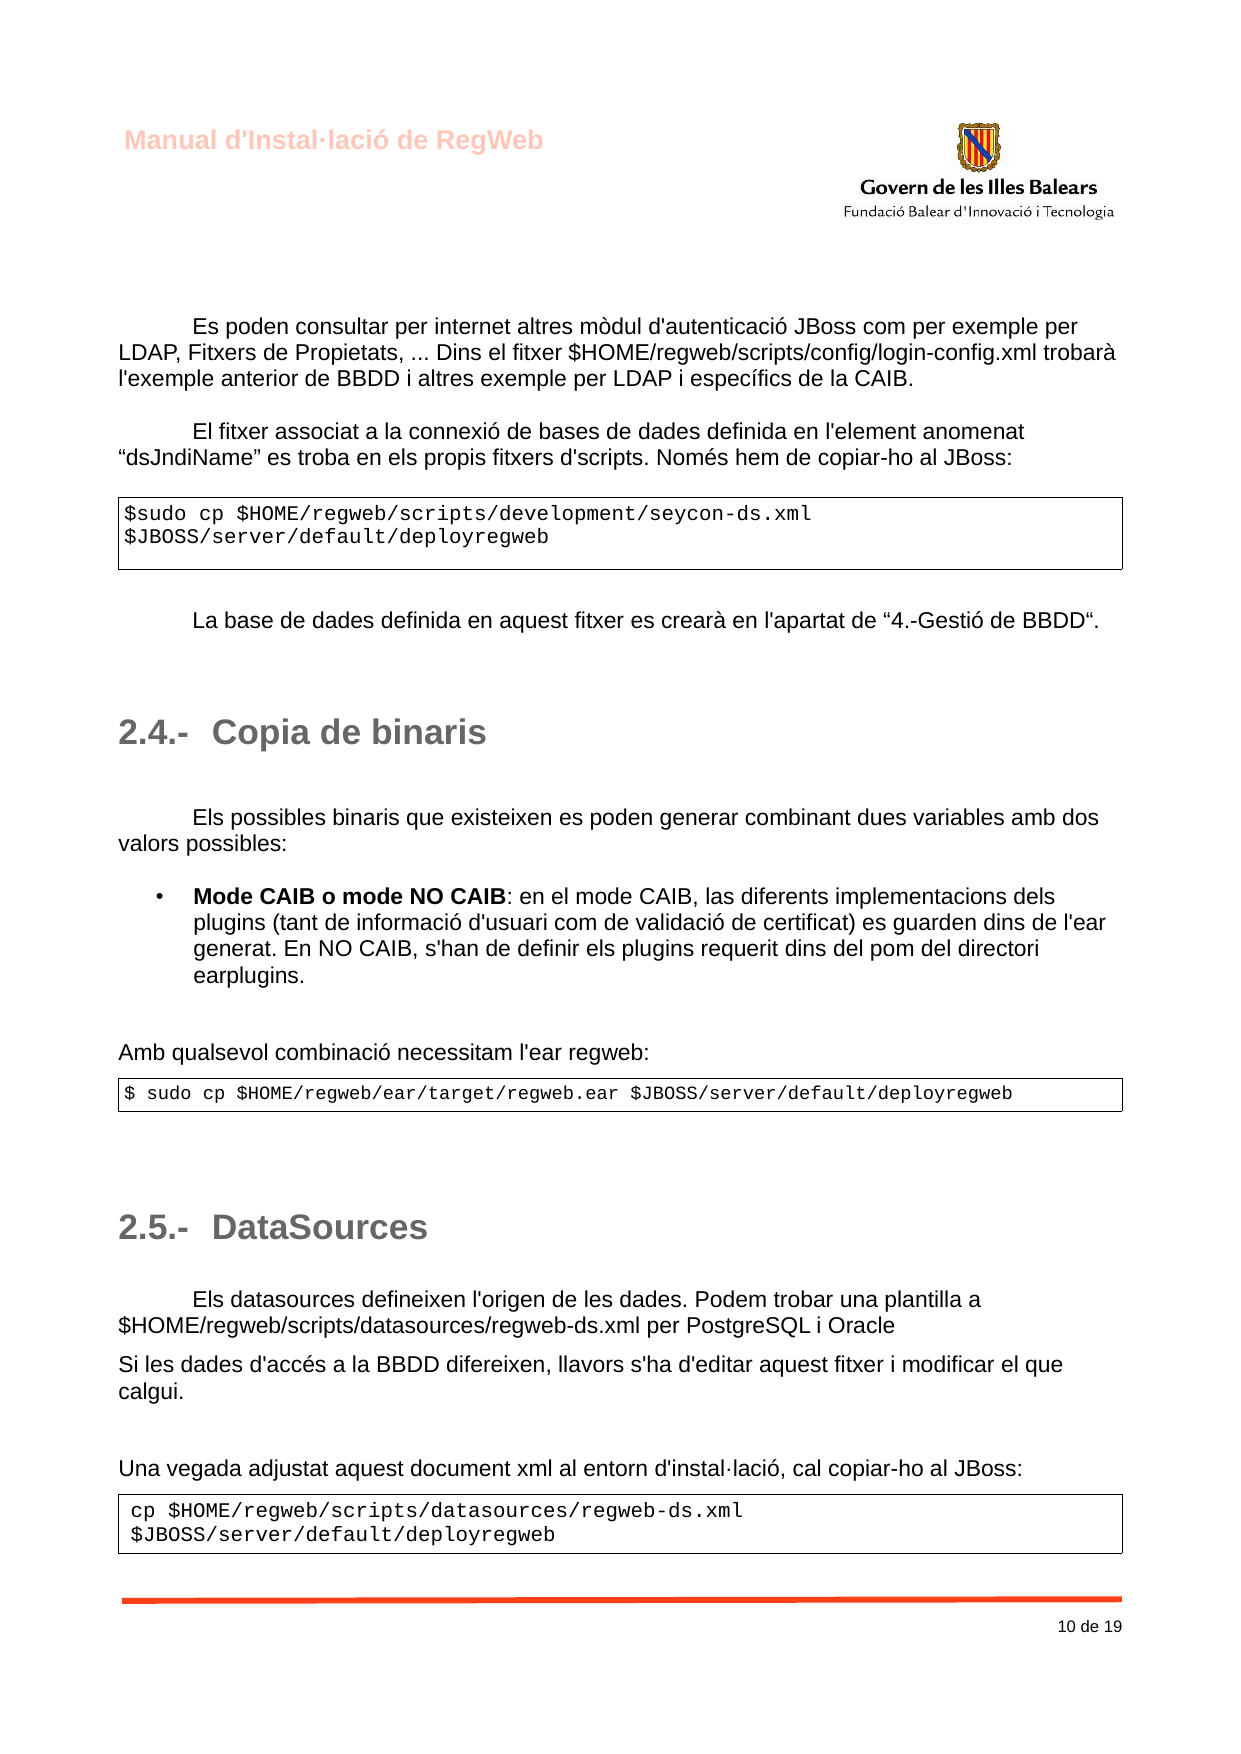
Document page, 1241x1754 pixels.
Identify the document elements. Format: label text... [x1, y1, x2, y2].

text Una vegada adjustat aquest document xml al entorn d'instal·lació, cal copiar-ho al JBoss: [118, 1455, 1122, 1482]
text Amb qualsevol combinació necessitam l'ear regweb: [118, 1039, 1122, 1066]
subtitle DataSources [118, 1207, 1122, 1247]
text El fitxer associat a la connexió de bases de dades definida en l'element anomenat “dsJndiName” es troba en els propis fitxers d'scripts. Només hem de copiar-ho al JBoss: [118, 418, 1122, 471]
text Es poden consultar per internet altres mòdul d'autenticació JBoss com per exemple per LDAP, Fitxers de Propietats, ... Dins el fitxer $HOME/regweb/scripts/config/login-config.xml trobarà l'exemple anterior de BBDD i altres exemple per LDAP i específics de la CAIB. [118, 313, 1122, 392]
table_header cp $HOME/regweb/scripts/datasources/regweb-ds.xml $JBOSS/server/default/deployregweb [119, 1495, 1122, 1553]
text La base de dades definida en aquest fitxer es crearà en l'apartat de “4.-Gestió de BBDD“. [118, 607, 1122, 634]
text Els possibles binaris que existeixen es poden generar combinant dues variables amb dos valors possibles: [118, 803, 1122, 856]
subtitle Copia de binaris [118, 711, 1122, 752]
table_header $sudo cp $HOME/regweb/scripts/development/seycon-ds.xml $JBOSS/server/default/deployregweb [119, 498, 1122, 568]
table_header $ sudo cp $HOME/regweb/ear/target/regweb.ear $JBOSS/server/default/deployregweb [119, 1079, 1122, 1111]
text Els datasources defineixen l'origen de les dades. Podem trobar una plantilla a $HOME/regweb/scripts/datasources/regweb-ds.xml per PostgreSQL i Oracle [118, 1286, 1122, 1339]
picture [840, 123, 1117, 220]
text Si les dades d'accés a la BBDD difereixen, llavors s'ha d'editar aquest fitxer i modificar el que calgui. [118, 1351, 1122, 1404]
list Mode CAIB o mode NO CAIB: en el mode CAIB, las diferents implementacions dels plugins (tant de informació d'usuari com de validació de certificat) es guarden dins de l'ear generat. En NO CAIB, s'han de definir els plugins requerit dins del pom del directori earplugins. [156, 883, 1122, 988]
